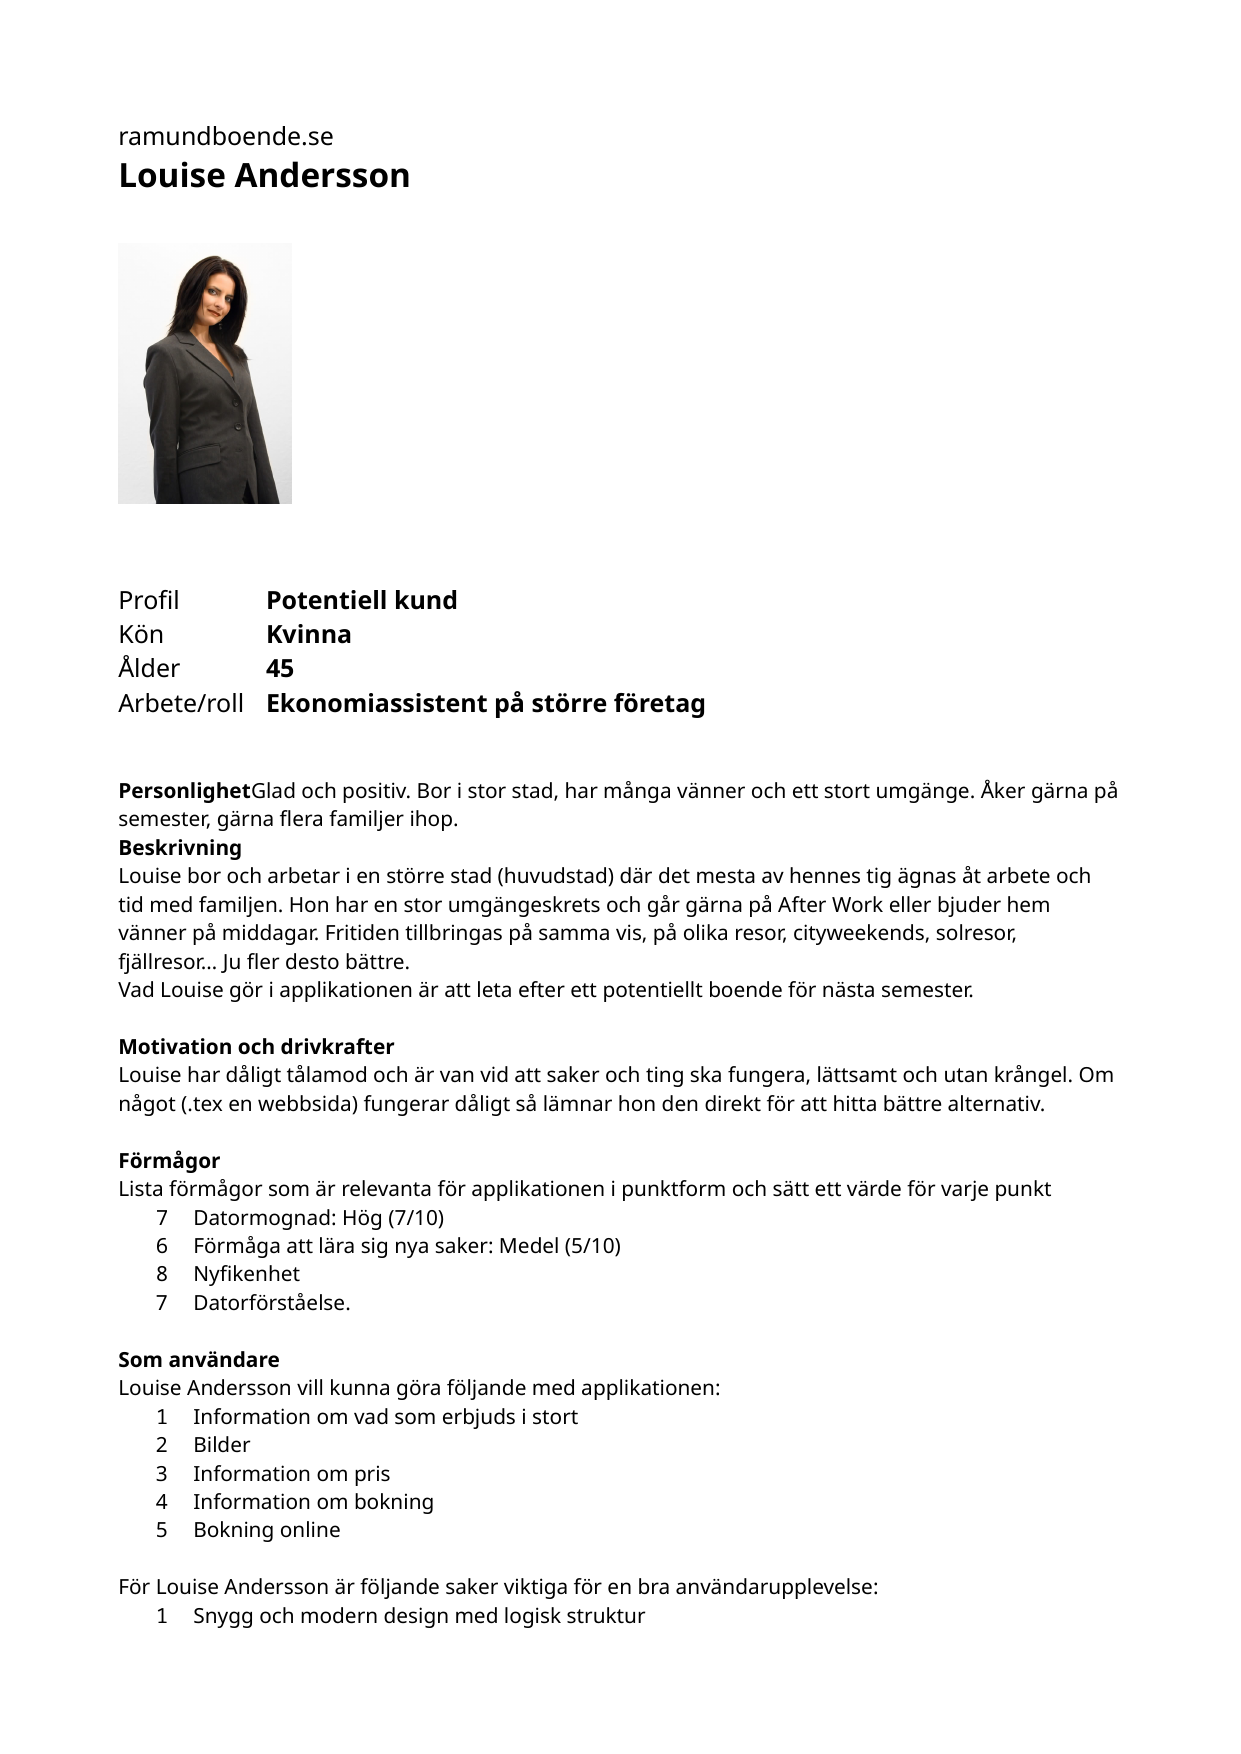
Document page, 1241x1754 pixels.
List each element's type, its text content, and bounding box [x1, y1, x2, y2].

text 7 Datorförståelse. [156, 1288, 1122, 1316]
text Vad Louise gör i applikationen är att leta efter ett potentiellt boende för nästa semester. [118, 975, 1122, 1004]
text Ålder 45 [118, 651, 1122, 685]
text 7 Datormognad: Hög (7/10) [156, 1203, 1122, 1231]
text Personlighet Glad och positiv. Bor i stor stad, har många vänner och ett stort umgänge. Åker gärna på semester, gärna flera familjer ihop. [118, 776, 1122, 833]
text Louise har dåligt tålamod och är van vid att saker och ting ska fungera, lättsamt och utan krångel. Om något (.tex en webbsida) fungerar dåligt så lämnar hon den direkt för att hitta bättre alternativ. [118, 1061, 1122, 1117]
text 1 Information om vad som erbjuds i stort [156, 1402, 1122, 1430]
text Beskrivning [118, 833, 1122, 861]
text 1 Snygg och modern design med logisk struktur [156, 1601, 1122, 1629]
text Lista förmågor som är relevanta för applikationen i punktform och sätt ett värde för varje punkt [118, 1174, 1122, 1203]
text ramundboende.se [118, 118, 1122, 152]
picture [118, 243, 292, 504]
text Louise Andersson vill kunna göra följande med applikationen: [118, 1373, 1122, 1402]
text För Louise Andersson är följande saker viktiga för en bra användarupplevelse: [118, 1572, 1122, 1601]
text 3 Information om pris [156, 1459, 1122, 1487]
text 5 Bokning online [156, 1516, 1122, 1544]
text Louise bor och arbetar i en större stad (huvudstad) där det mesta av hennes tig ägnas åt arbete och tid med familjen. Hon har en stor umgängeskrets och går gärna på After Work eller bjuder hem vänner på middagar. Fritiden tillbringas på samma vis, på olika resor, cityweekends, solresor, fjällresor… Ju fler desto bättre. [118, 861, 1122, 975]
text 2 Bilder [156, 1430, 1122, 1459]
text 4 Information om bokning [156, 1487, 1122, 1516]
text Motivation och drivkrafter [118, 1032, 1122, 1061]
text Profil Potentiell kund [118, 583, 1122, 617]
text Kön Kvinna [118, 617, 1122, 651]
text Förmågor [118, 1146, 1122, 1174]
text Som användare [118, 1345, 1122, 1373]
text Arbete/roll Ekonomiassistent på större företag [118, 685, 1122, 719]
text 6 Förmåga att lära sig nya saker: Medel (5/10) [156, 1231, 1122, 1259]
text Louise Andersson [118, 152, 1122, 198]
text 8 Nyfikenhet [156, 1259, 1122, 1288]
